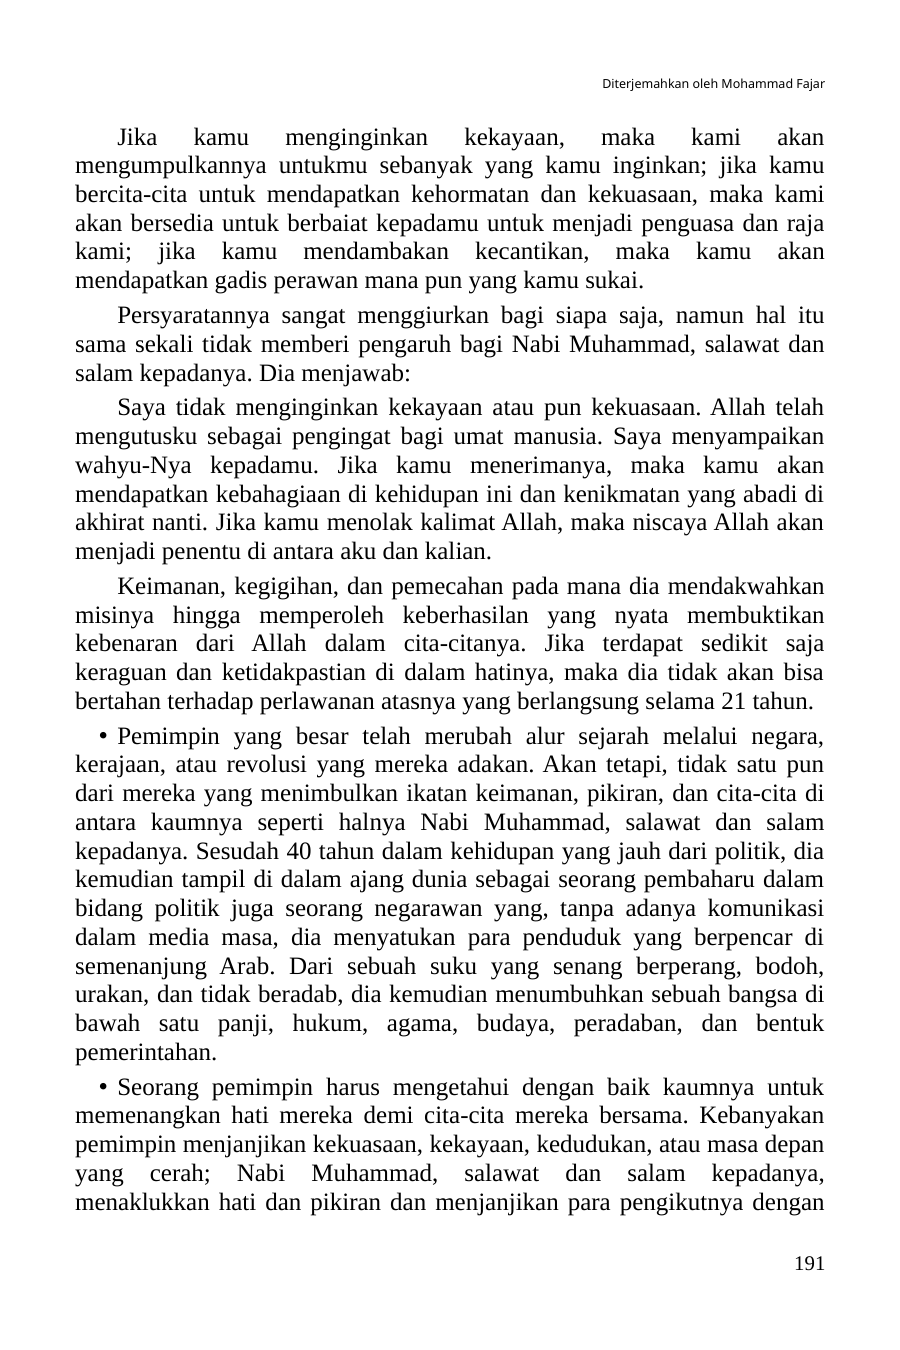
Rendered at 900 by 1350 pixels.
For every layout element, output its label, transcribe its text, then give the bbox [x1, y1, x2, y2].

text Jika kamu menginginkan kekayaan, maka kami akan mengumpulkannya untukmu sebanyak yang kamu inginkan; jika kamu bercita-cita untuk mendapatkan kehormatan dan kekuasaan, maka kami akan bersedia untuk berbaiat kepadamu untuk menjadi penguasa dan raja kami; jika kamu mendambakan kecantikan, maka kamu akan mendapatkan gadis perawan mana pun yang kamu sukai. [75, 122, 825, 294]
text Persyaratannya sangat menggiurkan bagi siapa saja, namun hal itu sama sekali tidak memberi pengaruh bagi Nabi Muhammad, salawat dan salam kepadanya. Dia menjawab: [75, 300, 825, 386]
list Pemimpin yang besar telah merubah alur sejarah melalui negara, kerajaan, atau revolusi yang mereka adakan. Akan tetapi, tidak satu pun dari mereka yang menimbulkan ikatan keimanan, pikiran, dan cita-cita di antara kaumnya seperti halnya Nabi Muhammad, salawat dan salam kepadanya. Sesudah 40 tahun dalam kehidupan yang jauh dari politik, dia kemudian tampil di dalam ajang dunia sebagai seorang pembaharu dalam bidang politik juga seorang negarawan yang, tanpa adanya komunikasi dalam media masa, dia menyatukan para penduduk yang berpencar di semenanjung Arab. Dari sebuah suku yang senang berperang, bodoh, urakan, dan tidak beradab, dia kemudian menumbuhkan sebuah bangsa di bawah satu panji, hukum, agama, budaya, peradaban, dan bentuk pemerintahan. [75, 721, 825, 1066]
text Keimanan, kegigihan, dan pemecahan pada mana dia mendakwahkan misinya hingga memperoleh keberhasilan yang nyata membuktikan kebenaran dari Allah dalam cita-citanya. Jika terdapat sedikit saja keraguan dan ketidakpastian di dalam hatinya, maka dia tidak akan bisa bertahan terhadap perlawanan atasnya yang berlangsung selama 21 tahun. [75, 571, 825, 715]
text Saya tidak menginginkan kekayaan atau pun kekuasaan. Allah telah mengutusku sebagai pengingat bagi umat manusia. Saya menyampaikan wahyu-Nya kepadamu. Jika kamu menerimanya, maka kamu akan mendapatkan kebahagiaan di kehidupan ini dan kenikmatan yang abadi di akhirat nanti. Jika kamu menolak kalimat Allah, maka niscaya Allah akan menjadi penentu di antara aku dan kalian. [75, 392, 825, 565]
list Seorang pemimpin harus mengetahui dengan baik kaumnya untuk memenangkan hati mereka demi cita-cita mereka bersama. Kebanyakan pemimpin menjanjikan kekuasaan, kekayaan, kedudukan, atau masa depan yang cerah; Nabi Muhammad, salawat dan salam kepadanya, menaklukkan hati dan pikiran dan menjanjikan para pengikutnya dengan [75, 1072, 825, 1216]
